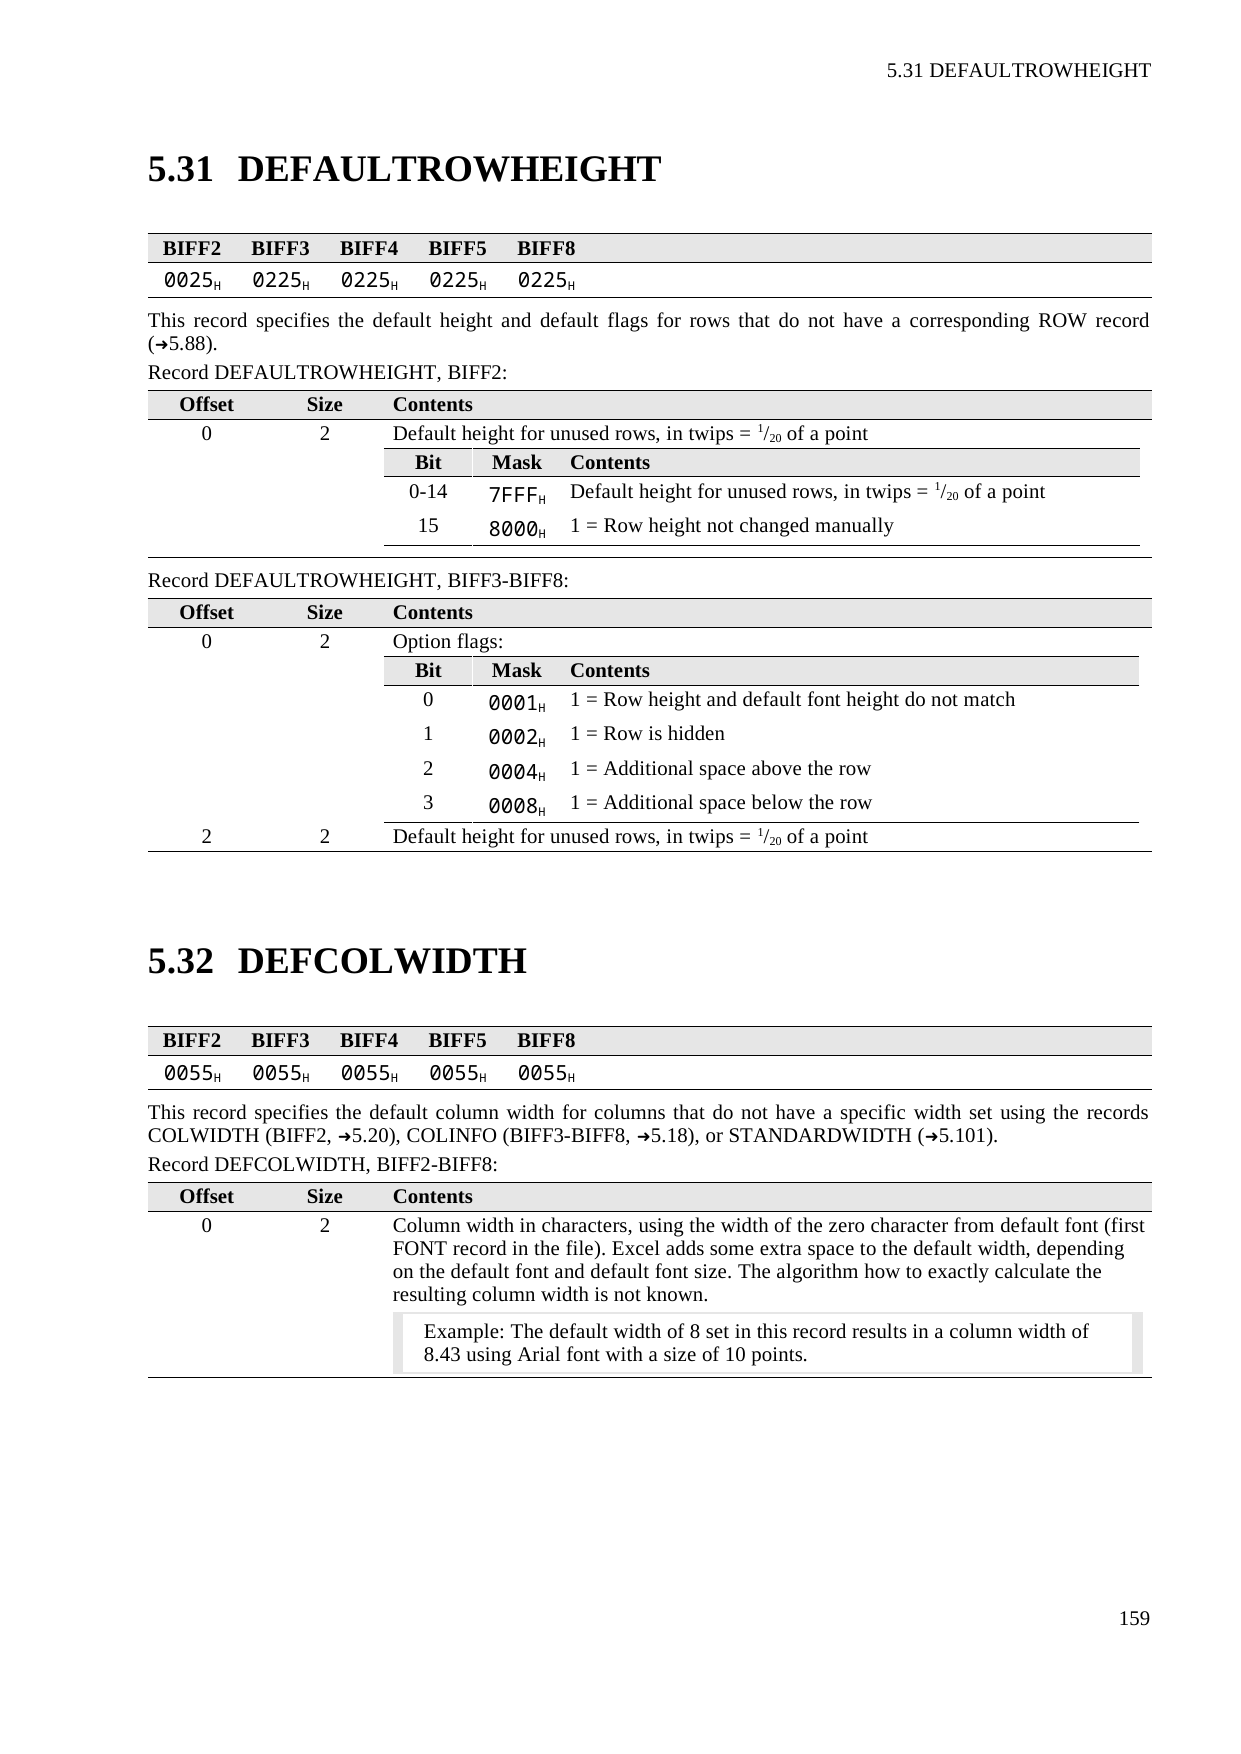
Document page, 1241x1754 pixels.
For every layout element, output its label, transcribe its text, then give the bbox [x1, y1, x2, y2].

table_cell [148, 685, 266, 719]
table_header Contents [384, 1183, 1152, 1211]
text Record DEFCOLWIDTH, BIFF2-BIFF8: [148, 1153, 1152, 1176]
table_cell 0 [148, 628, 266, 656]
table_cell [591, 1056, 679, 1089]
table_header Offset [148, 599, 266, 627]
table_cell 1 [384, 719, 472, 754]
table_cell 2 [266, 628, 384, 656]
table_cell [768, 263, 856, 297]
table_cell 0055H [236, 1056, 325, 1089]
table_cell 0055H [413, 1056, 502, 1089]
text This record specifies the default column width for columns that do not have a specific width set using the records COLWIDTH (BIFF2, ➜5.20), COLINFO (BIFF3-BIFF8, ➜5.18), or STANDARDWIDTH (➜5.101). [148, 1101, 1152, 1147]
table_cell 0001H [473, 686, 561, 719]
table_cell [856, 1056, 945, 1089]
table_cell [384, 545, 1152, 557]
table_header BIFF3 [236, 1027, 325, 1055]
table_cell 3 [384, 788, 472, 822]
table_cell [1140, 477, 1152, 511]
table_cell 2 [266, 823, 384, 851]
table_header [679, 234, 768, 262]
table_header BIFF4 [325, 1027, 413, 1055]
subtitle DEFCOLWIDTH [148, 940, 1152, 981]
table_cell 0 [148, 1212, 266, 1377]
table_header Contents [384, 599, 1152, 627]
table_cell 0225H [502, 263, 591, 297]
table_cell 15 [384, 511, 472, 545]
table_header Size [266, 391, 384, 419]
table_cell [768, 1056, 856, 1089]
table_cell [856, 263, 945, 297]
table_cell [1140, 511, 1152, 545]
table_header [679, 1027, 768, 1055]
table_cell [148, 656, 266, 685]
table_cell [1140, 754, 1152, 788]
table_cell [266, 788, 384, 822]
table_cell [1140, 719, 1152, 754]
table_cell 0002H [473, 719, 561, 754]
table_cell [1140, 448, 1152, 477]
table_cell 2 [148, 823, 266, 851]
table_cell 0 [384, 686, 472, 719]
table_cell [1140, 685, 1152, 719]
table_cell 8000H [473, 511, 561, 545]
table_cell [266, 545, 384, 557]
table_header [856, 1027, 945, 1055]
table_header BIFF5 [413, 234, 502, 262]
table_cell 0055H [325, 1056, 413, 1089]
table_header [591, 1027, 679, 1055]
table_cell 2 [384, 754, 472, 788]
table_header [768, 1027, 856, 1055]
table_cell 1 = Additional space below the row [561, 788, 1139, 822]
table_cell [591, 263, 679, 297]
table_cell [148, 511, 266, 545]
table_cell Default height for unused rows, in twips = 1/20 of a point [561, 477, 1140, 511]
table_cell Option flags: [384, 628, 1152, 656]
table_cell 0055H [148, 1056, 236, 1089]
table_cell [266, 448, 384, 477]
table_cell [1140, 656, 1152, 685]
text This record specifies the default height and default flags for rows that do not have a corresponding ROW record (➜5.88). [148, 309, 1152, 355]
table_cell [266, 685, 384, 719]
table_cell [148, 545, 266, 557]
table_cell [945, 263, 1152, 297]
table_cell [679, 263, 768, 297]
table_cell [266, 754, 384, 788]
text Record DEFAULTROWHEIGHT, BIFF3-BIFF8: [148, 569, 1152, 592]
table_cell 1 = Row height not changed manually [561, 511, 1140, 545]
text Record DEFAULTROWHEIGHT, BIFF2: [148, 361, 1152, 384]
table_cell 0225H [236, 263, 325, 297]
table_cell 0-14 [384, 477, 472, 511]
table_cell [679, 1056, 768, 1089]
table_cell Mask [473, 657, 561, 685]
table_header Size [266, 1183, 384, 1211]
table_cell Contents [561, 657, 1139, 685]
table_cell 0025H [148, 263, 236, 297]
table_header Offset [148, 391, 266, 419]
subtitle DEFAULTROWHEIGHT [148, 148, 1152, 189]
table_header BIFF8 [502, 234, 591, 262]
table_cell Bit [384, 449, 472, 476]
table_header BIFF4 [325, 234, 413, 262]
table_cell 1 = Row height and default font height do not match [561, 686, 1139, 719]
table_header BIFF2 [148, 1027, 236, 1055]
table_header BIFF3 [236, 234, 325, 262]
table_cell [148, 719, 266, 754]
table_header [945, 1027, 1152, 1055]
table_cell [148, 754, 266, 788]
table_cell [148, 788, 266, 822]
table_cell 1 = Row is hidden [561, 719, 1139, 754]
table_cell [148, 448, 266, 477]
table_cell [1140, 788, 1152, 822]
table_header BIFF5 [413, 1027, 502, 1055]
table_cell Bit [384, 657, 472, 685]
table_header [768, 234, 856, 262]
table_cell 0225H [413, 263, 502, 297]
table_cell 0008H [473, 788, 561, 822]
table_header Offset [148, 1183, 266, 1211]
table_cell 0004H [473, 754, 561, 788]
table_cell [266, 656, 384, 685]
table_cell 0 [148, 420, 266, 447]
table_cell [148, 477, 266, 511]
table_header [856, 234, 945, 262]
table_cell [266, 477, 384, 511]
table_cell 0225H [325, 263, 413, 297]
table_header Contents [384, 391, 1152, 419]
table_header BIFF8 [502, 1027, 591, 1055]
table_cell Column width in characters, using the width of the zero character from default font (first FONT record in the file). Excel adds some extra space to the default width, depending on the default font and default font size. The algorithm how to exactly calculate the resulting column width is not known. Example: The default width of 8 set in this record results in a column width of 8.43 using Arial font with a size of 10 points. [384, 1212, 1152, 1377]
table_header Size [266, 599, 384, 627]
table_header BIFF2 [148, 234, 236, 262]
table_cell [266, 511, 384, 545]
table_cell Mask [473, 449, 561, 476]
table_cell Default height for unused rows, in twips = 1/20 of a point [384, 420, 1152, 447]
table_header [591, 234, 679, 262]
table_cell 7FFFH [473, 477, 561, 511]
table_cell 1 = Additional space above the row [561, 754, 1139, 788]
table_cell 2 [266, 1212, 384, 1377]
table_cell Contents [561, 449, 1140, 476]
table_cell [266, 719, 384, 754]
table_cell 0055H [502, 1056, 591, 1089]
table_header [945, 234, 1152, 262]
table_cell [945, 1056, 1152, 1089]
table_cell Default height for unused rows, in twips = 1/20 of a point [384, 823, 1152, 851]
table_cell 2 [266, 420, 384, 447]
